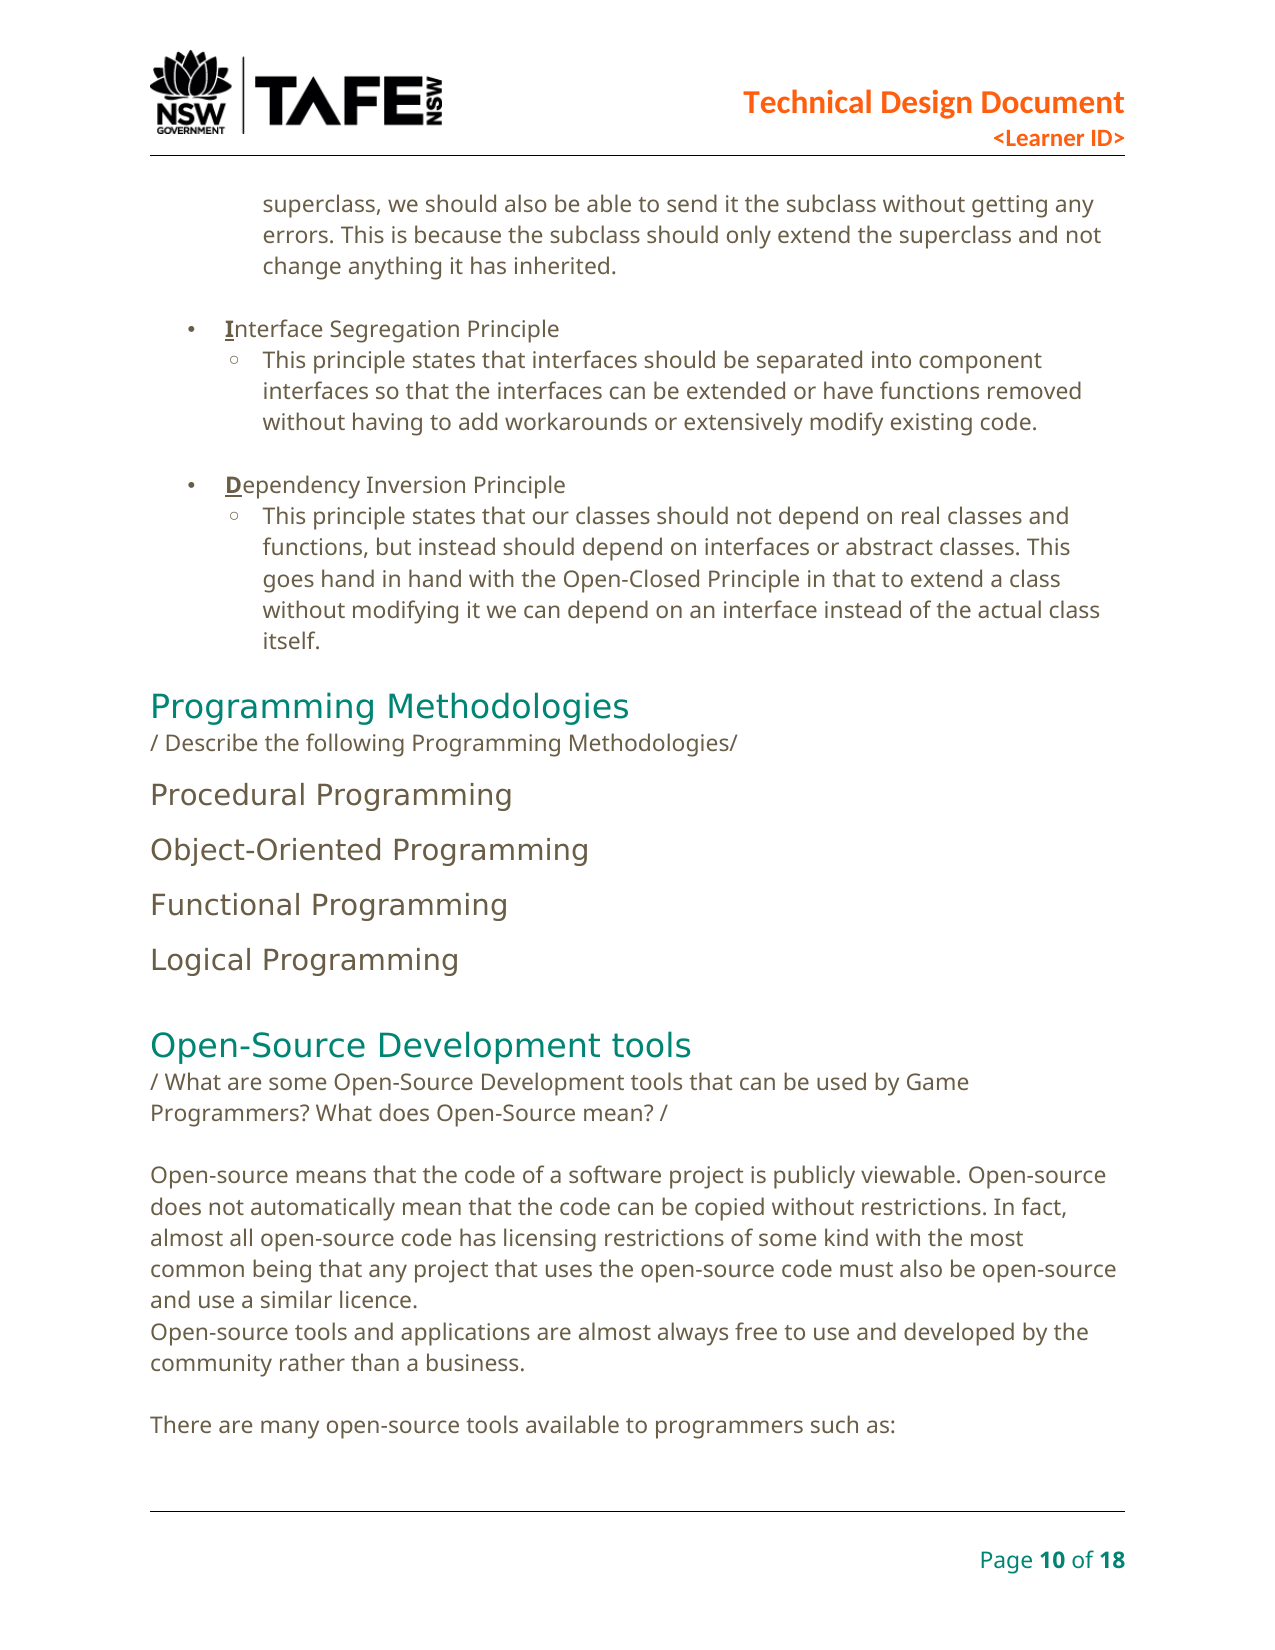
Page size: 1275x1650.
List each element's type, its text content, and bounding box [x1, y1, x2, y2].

text Open-Source Development tools [150, 1027, 1125, 1066]
text Open-source means that the code of a software project is publicly viewable. Open-source does not automatically mean that the code can be copied without restrictions. In fact, almost all open-source code has licensing restrictions of some kind with the most common being that any project that uses the open-source code must also be open-source and use a similar licence. [150, 1159, 1125, 1316]
subtitle Object-Oriented Programming [150, 833, 1125, 867]
subtitle Logical Programming [150, 943, 1125, 977]
list superclass, we should also be able to send it the subclass without getting any errors. This is because the subclass should only extend the superclass and not change anything it has inherited. [225, 188, 1125, 281]
list This principle states that interfaces should be separated into component interfaces so that the interfaces can be extended or have functions removed without having to add workarounds or extensively modify existing code. [225, 344, 1125, 438]
list Dependency Inversion Principle [187, 469, 1125, 500]
subtitle Functional Programming [150, 888, 1125, 922]
text / What are some Open-Source Development tools that can be used by Game Programmers? What does Open-Source mean? / [150, 1066, 1125, 1128]
text There are many open-source tools available to programmers such as: [150, 1409, 1125, 1441]
text Programming Methodologies [150, 688, 1125, 726]
text Open-source tools and applications are almost always free to use and developed by the community rather than a business. [150, 1316, 1125, 1378]
list Interface Segregation Principle [187, 313, 1125, 344]
subtitle Procedural Programming [150, 778, 1125, 812]
picture [150, 50, 442, 134]
list This principle states that our classes should not depend on real classes and functions, but instead should depend on interfaces or abstract classes. This goes hand in hand with the Open-Closed Principle in that to extend a class without modifying it we can depend on an interface instead of the actual class itself. [225, 500, 1125, 656]
text / Describe the following Programming Methodologies/ [150, 726, 1125, 758]
